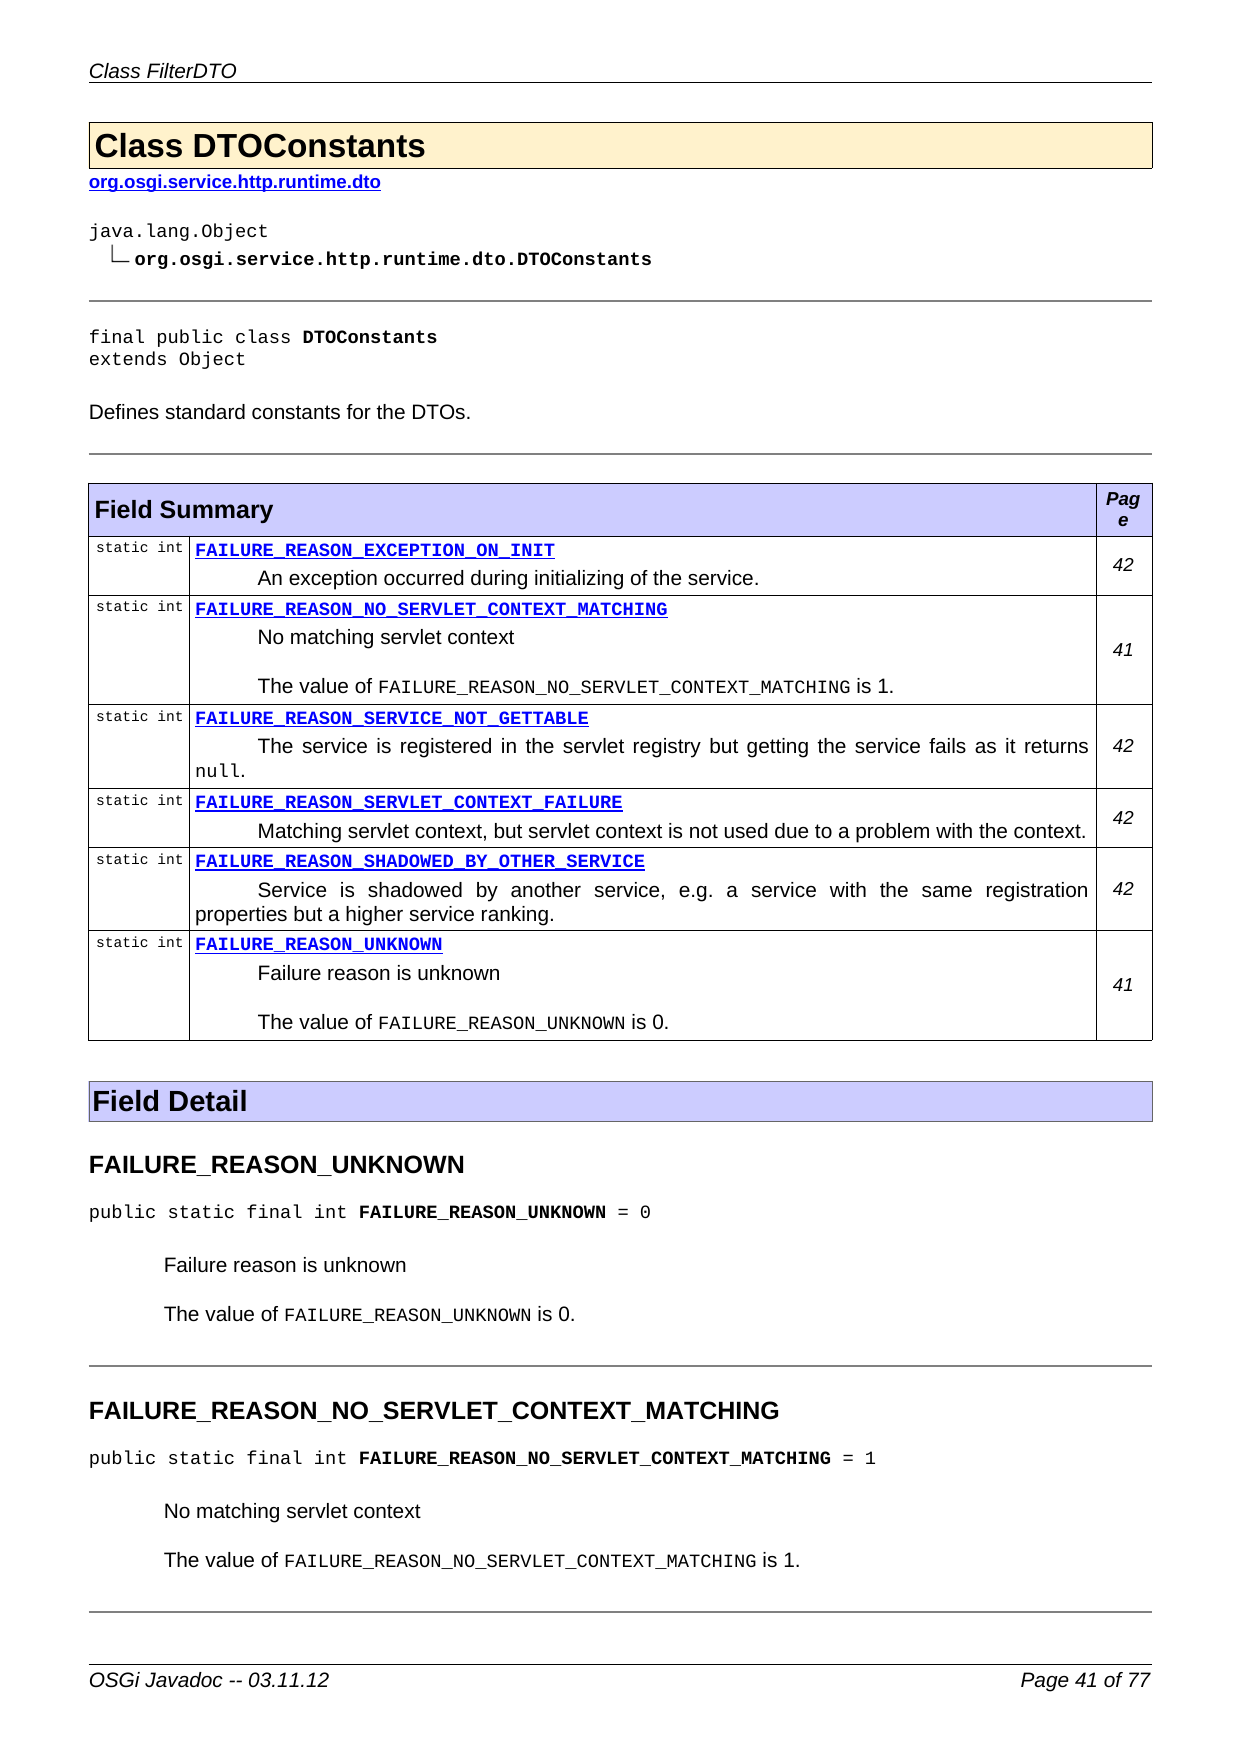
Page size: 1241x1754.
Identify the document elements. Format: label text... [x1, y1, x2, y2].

table_cell FAILURE_REASON_SERVLET_CONTEXT_FAILURE Matching servlet context, but servlet context is not used due to a problem with the context. [190, 789, 1096, 847]
table_cell static int [89, 537, 189, 594]
subtitle Class DTOConstants [90, 123, 1152, 168]
text java.lang.Object [88, 222, 1152, 243]
text Failure reason is unknown [163, 1253, 1152, 1277]
table_cell FAILURE_REASON_NO_SERVLET_CONTEXT_MATCHING No matching servlet context The value of FAILURE_REASON_NO_SERVLET_CONTEXT_MATCHING is 1. [190, 596, 1096, 704]
subtitle FAILURE_REASON_UNKNOWN [88, 1150, 1152, 1179]
table_cell static int [89, 789, 189, 847]
text The value of FAILURE_REASON_UNKNOWN is 0. [163, 1302, 1152, 1327]
text Defines standard constants for the DTOs. [88, 400, 1152, 424]
table_cell 40 [1097, 596, 1152, 704]
table_cell 41 [1097, 705, 1152, 788]
table_cell static int [89, 848, 189, 930]
table_cell FAILURE_REASON_SERVICE_NOT_GETTABLE The service is registered in the servlet registry but getting the service fails as it returns null. [190, 705, 1096, 788]
table_cell FAILURE_REASON_SHADOWED_BY_OTHER_SERVICE Service is shadowed by another service, e.g. a service with the same registration properties but a higher service ranking. [190, 848, 1096, 930]
table_header Field Summary [89, 484, 1096, 536]
table_cell 40 [1097, 931, 1152, 1039]
subtitle FAILURE_REASON_NO_SERVLET_CONTEXT_MATCHING [88, 1396, 1152, 1424]
text public static final int FAILURE_REASON_NO_SERVLET_CONTEXT_MATCHING = 1 [88, 1449, 1152, 1470]
text org.osgi.service.http.runtime.dto [88, 171, 1152, 193]
text No matching servlet context [163, 1499, 1152, 1523]
table_cell 41 [1097, 537, 1152, 594]
table_cell 41 [1097, 848, 1152, 930]
table_cell FAILURE_REASON_UNKNOWN Failure reason is unknown The value of FAILURE_REASON_UNKNOWN is 0. [190, 931, 1096, 1039]
table_cell FAILURE_REASON_EXCEPTION_ON_INIT An exception occurred during initializing of the service. [190, 537, 1096, 594]
picture [111, 243, 135, 266]
table_cell static int [89, 931, 189, 1039]
text final public class DTOConstants [88, 328, 1152, 349]
table_cell static int [89, 705, 189, 788]
text The value of FAILURE_REASON_NO_SERVLET_CONTEXT_MATCHING is 1. [163, 1548, 1152, 1573]
text extends Object [88, 349, 1152, 371]
subtitle Field Detail [90, 1082, 1152, 1121]
table_cell 41 [1097, 789, 1152, 847]
text org.osgi.service.http.runtime.dto.DTOConstants [88, 243, 1152, 271]
table_header Page [1097, 484, 1152, 536]
text public static final int FAILURE_REASON_UNKNOWN = 0 [88, 1203, 1152, 1224]
table_cell static int [89, 596, 189, 704]
